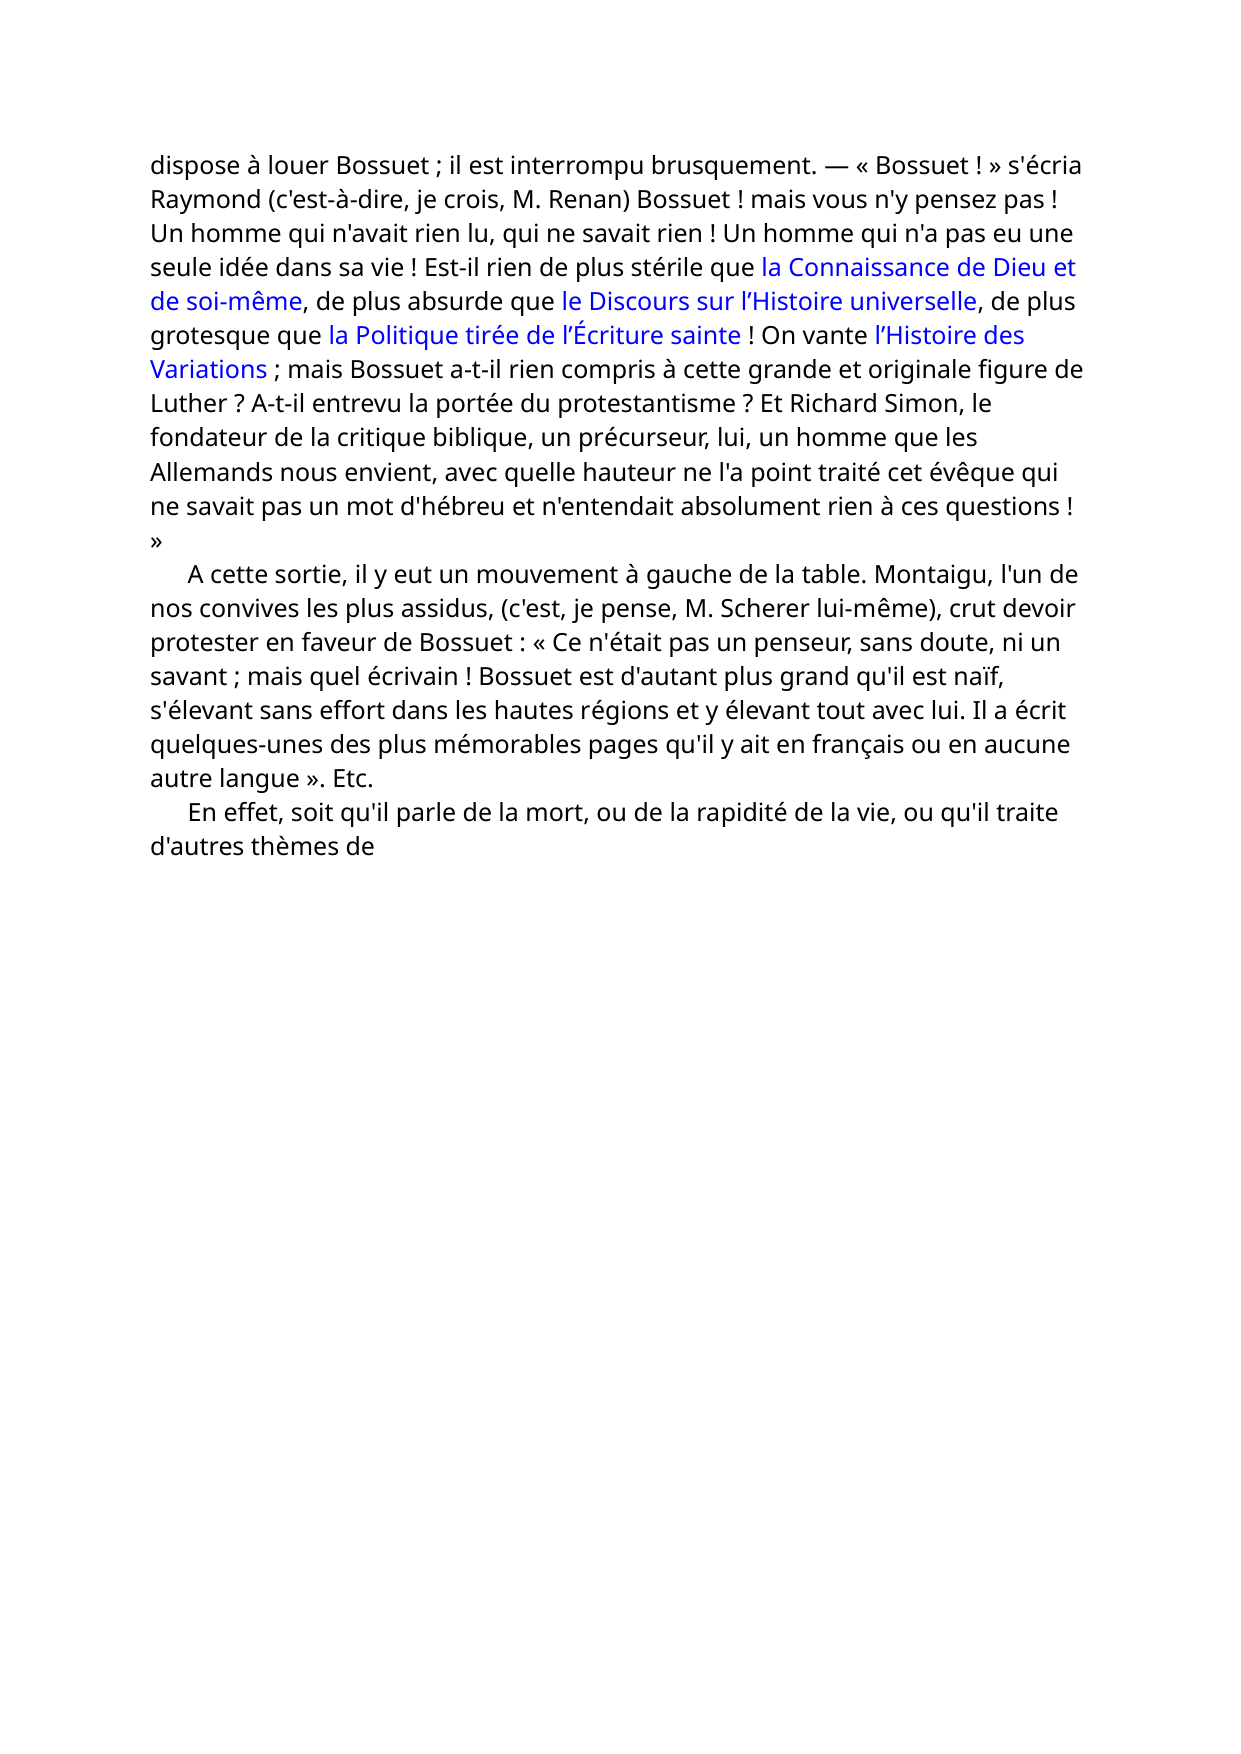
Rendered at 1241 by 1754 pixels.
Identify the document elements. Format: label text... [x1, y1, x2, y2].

text dispose à louer Bossuet ; il est interrompu brusquement. — « Bossuet ! » s'écria Raymond (c'est-à-dire, je crois, M. Renan) Bossuet ! mais vous n'y pensez pas ! Un homme qui n'avait rien lu, qui ne savait rien ! Un homme qui n'a pas eu une seule idée dans sa vie ! Est-il rien de plus stérile que la Connaissance de Dieu et de soi-même, de plus absurde que le Discours sur l’Histoire universelle, de plus grotesque que la Politique tirée de l’Écriture sainte ! On vante l’His­toire des Variations ; mais Bossuet a-t-il rien com­pris à cette grande et originale figure de Luther ? A-t-il entrevu la portée du protestantisme ? Et Richard Simon, le fondateur de la critique biblique, un précurseur, lui, un homme que les Allemands nous envient, avec quelle hauteur ne l'a point traité cet évêque qui ne savait pas un mot d'hébreu et n'en­tendait absolument rien à ces questions ! » [150, 148, 1091, 556]
text A cette sortie, il y eut un mouvement à gau­che de la table. Montaigu, l'un de nos convives les plus assidus, (c'est, je pense, M. Scherer lui-même), crut devoir protester en faveur de Bossuet : « Ce n'était pas un penseur, sans doute, ni un savant ; mais quel écrivain ! Bossuet est d'autant plus grand qu'il est naïf, s'élevant sans effort dans les hautes régions et y élevant tout avec lui. Il a écrit quelques-unes des plus mémorables pages qu'il y ait en français ou en aucune autre langue ». Etc. [150, 556, 1091, 795]
text En effet, soit qu'il parle de la mort, ou de la ra­pidité de la vie, ou qu'il traite d'autres thèmes de [150, 795, 1091, 863]
